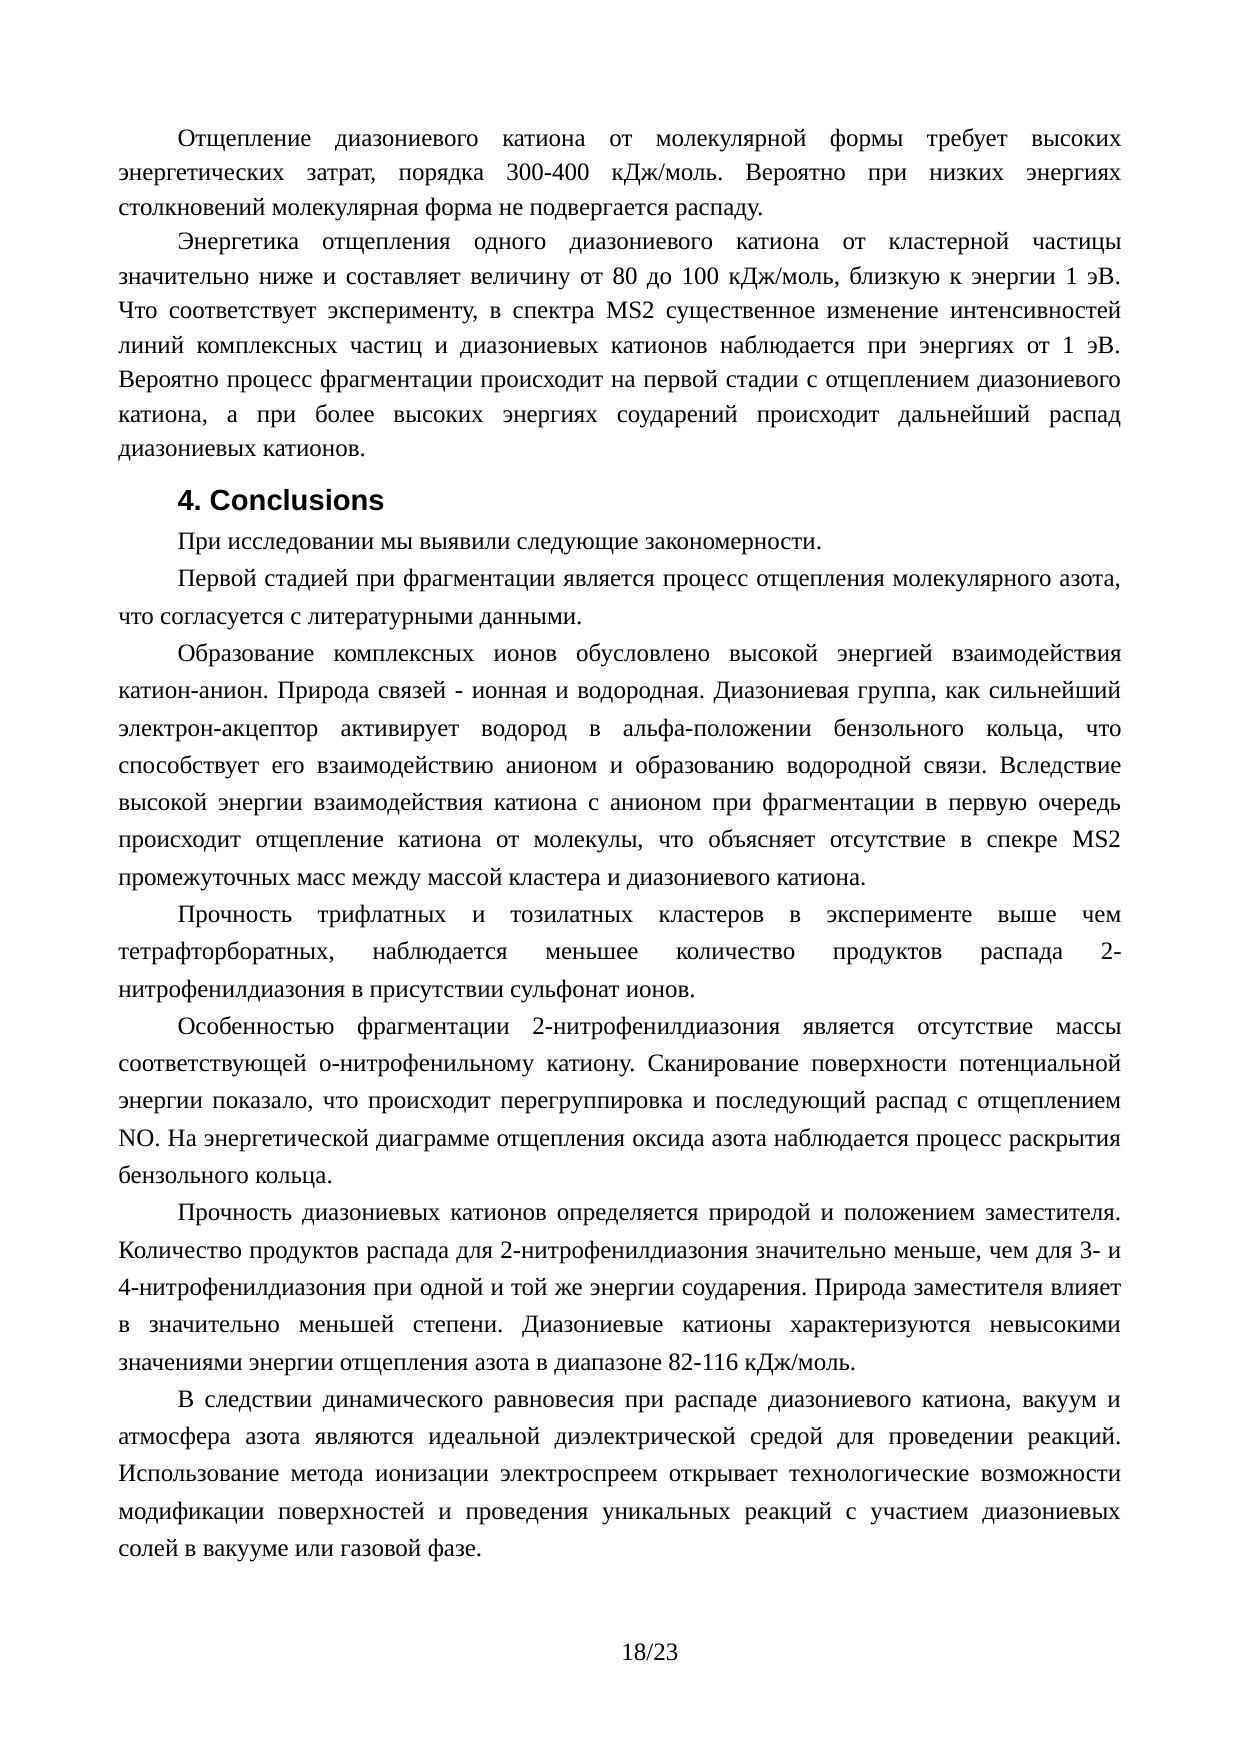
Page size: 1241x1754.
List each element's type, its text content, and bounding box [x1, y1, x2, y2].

subtitle 4. Conclusions [118, 483, 1122, 516]
list Особенностью фрагментации 2-нитрофенилдиазония является отсутствие массы соответствующей о-нитрофенильному катиону. Сканирование поверхности потенциальной энергии показало, что происходит перегруппировка и последующий распад с отщеплением NO. На энергетической диаграмме отщепления оксида азота наблюдается процесс раскрытия бензольного кольца. [118, 1011, 1122, 1189]
text Отщепление диазониевого катиона от молекулярной формы требует высоких энергетических затрат, порядка 300-400 кДж/моль. Вероятно при низких энергиях столкновений молекулярная форма не подвергается распаду. [118, 123, 1122, 221]
text Энергетика отщепления одного диазониевого катиона от кластерной частицы значительно ниже и составляет величину от 80 до 100 кДж/моль, близкую к энергии 1 эВ. Что соответствует эксперименту, в спектра MS2 существенное изменение интенсивностей линий комплексных частиц и диазониевых катионов наблюдается при энергиях от 1 эВ. Вероятно процесс фрагментации происходит на первой стадии с отщеплением диазониевого катиона, а при более высоких энергиях соударений происходит дальнейший распад диазониевых катионов. [118, 226, 1122, 462]
list Образование комплексных ионов обусловлено высокой энергией взаимодействия катион-анион. Природа связей - ионная и водородная. Диазониевая группа, как сильнейший электрон-акцептор активирует водород в альфа-положении бензольного кольца, что способствует его взаимодействию анионом и образованию водородной связи. Вследствие высокой энергии взаимодействия катиона с анионом при фрагментации в первую очередь происходит отщепление катиона от молекулы, что объясняет отсутствие в спекре MS2 промежуточных масс между массой кластера и диазониевого катиона. [118, 638, 1122, 891]
list Первой стадией при фрагментации является процесс отщепления молекулярного азота, что согласуется с литературными данными. [118, 563, 1122, 629]
list Прочность диазониевых катионов определяется природой и положением заместителя. Количество продуктов распада для 2-нитрофенилдиазония значительно меньше, чем для 3- и 4-нитрофенилдиазония при одной и той же энергии соударения. Природа заместителя влияет в значительно меньшей степени. Диазониевые катионы характеризуются невысокими значениями энергии отщепления азота в диапазоне 82-116 кДж/моль. [118, 1197, 1122, 1375]
list Прочность трифлатных и тозилатных кластеров в эксперименте выше чем тетрафторборатных, наблюдается меньшее количество продуктов распада 2-нитрофенилдиазония в присутствии сульфонат ионов. [118, 899, 1122, 1002]
list При исследовании мы выявили следующие закономерности. [118, 526, 1122, 555]
list В следствии динамического равновесия при распаде диазониевого катиона, вакуум и атмосфера азота являются идеальной диэлектрической средой для проведении реакций. Использование метода ионизации электроспреем открывает технологические возможности модификации поверхностей и проведения уникальных реакций с участием диазониевых солей в вакууме или газовой фазе. [118, 1384, 1122, 1562]
